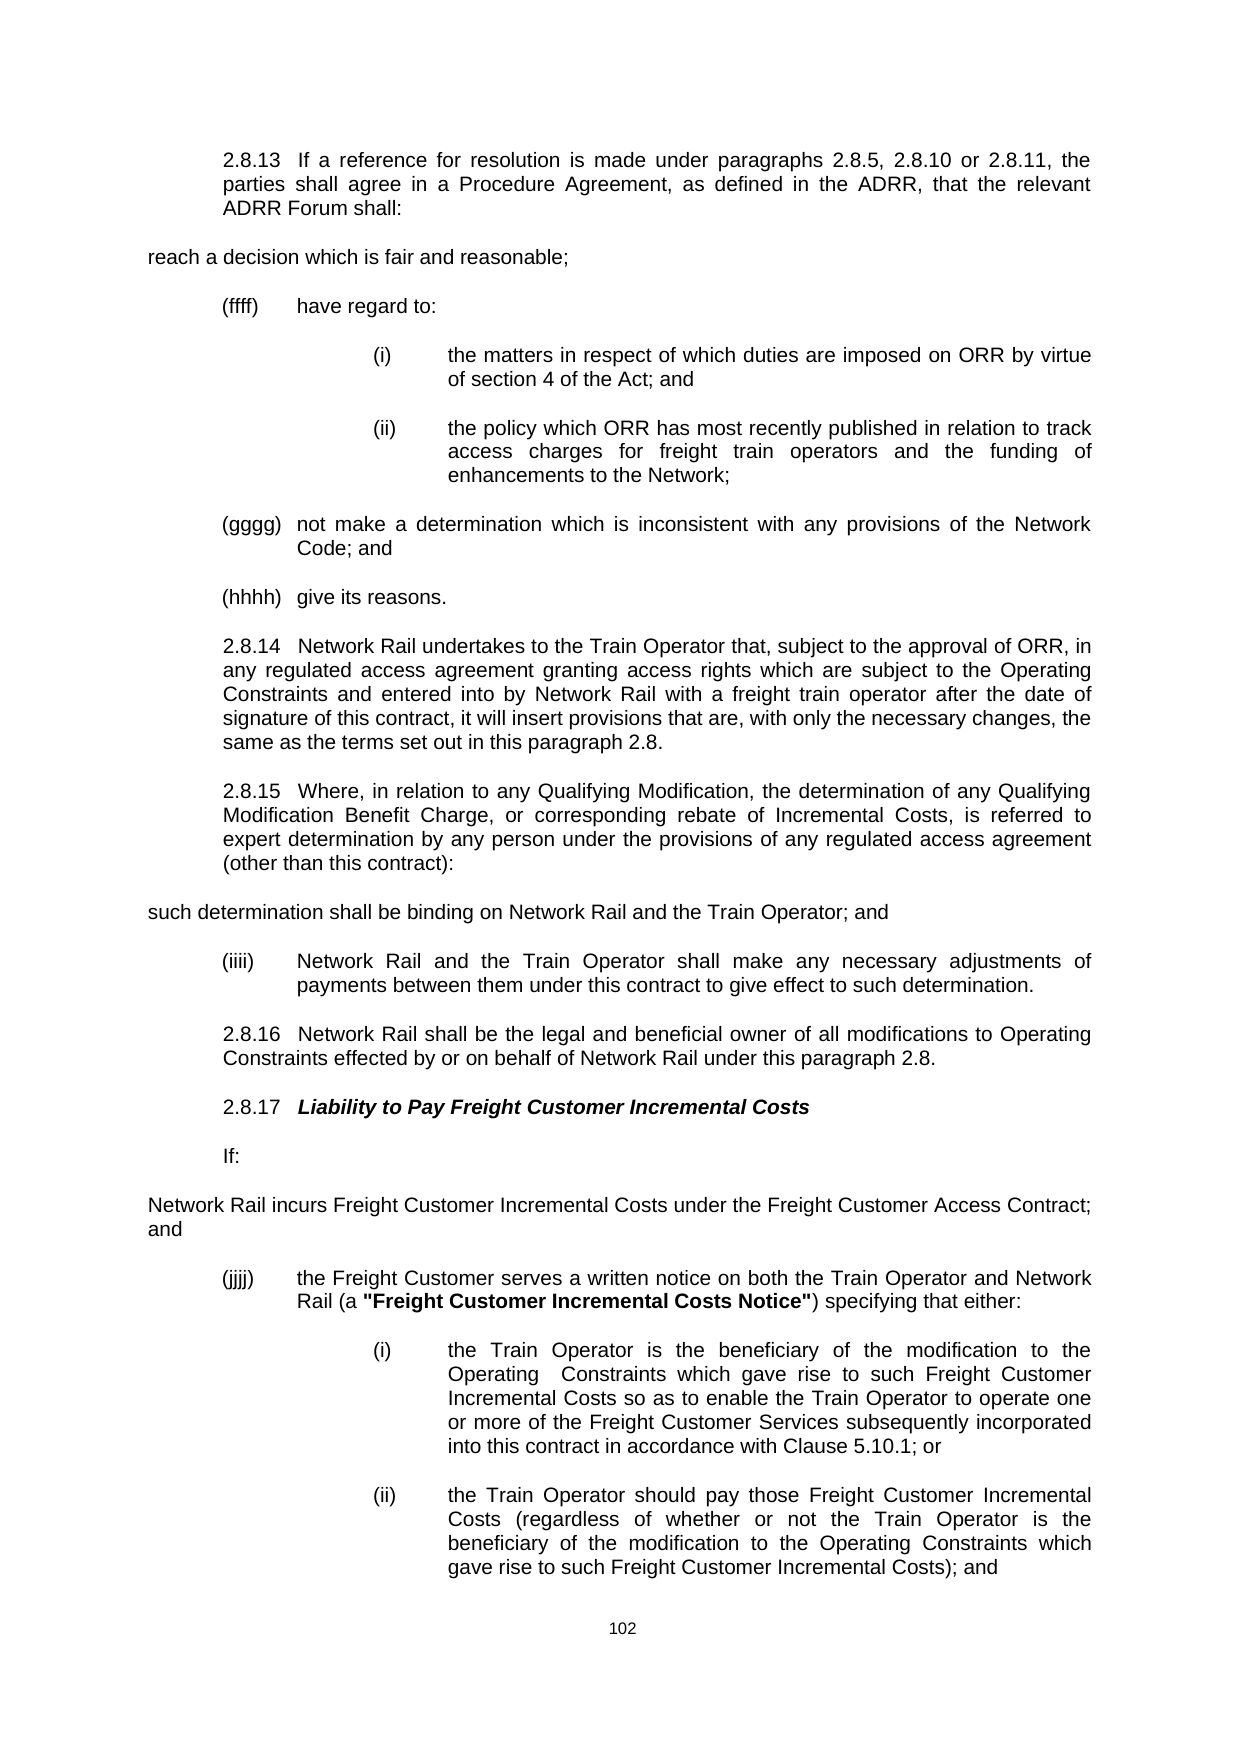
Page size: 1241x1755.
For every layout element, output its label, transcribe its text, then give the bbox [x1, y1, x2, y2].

list Liability to Pay Freight Customer Incremental Costs [223, 1094, 1093, 1118]
subtitle give its reasons. [222, 585, 1093, 609]
subtitle the matters in respect of which duties are imposed on ORR by virtue of section 4 of the Act; and [373, 342, 1093, 390]
subtitle the policy which ORR has most recently published in relation to track access charges for freight train operators and the funding of enhancements to the Network; [373, 415, 1093, 487]
list Where, in relation to any Qualifying Modification, the determination of any Qualifying Modification Benefit Charge, or corresponding rebate of Incremental Costs, is referred to expert determination by any person under the provisions of any regulated access agreement (other than this contract): [223, 779, 1093, 875]
subtitle Network Rail and the Train Operator shall make any necessary adjustments of payments between them under this contract to give effect to such determination. [222, 949, 1093, 997]
subtitle the Train Operator is the beneficiary of the modification to the Operating Constraints which gave rise to such Freight Customer Incremental Costs so as to enable the Train Operator to operate one or more of the Freight Customer Services subsequently incorporated into this contract in accordance with Clause 5.10.1; or [373, 1338, 1093, 1458]
list Network Rail undertakes to the Train Operator that, subject to the approval of ORR, in any regulated access agreement granting access rights which are subject to the Operating Constraints and entered into by Network Rail with a freight train operator after the date of signature of this contract, it will insert provisions that are, with only the necessary changes, the same as the terms set out in this paragraph 2.8. [223, 634, 1093, 754]
subtitle have regard to: [222, 293, 1093, 317]
subtitle the Train Operator should pay those Freight Customer Incremental Costs (regardless of whether or not the Train Operator is the beneficiary of the modification to the Operating Constraints which gave rise to such Freight Customer Incremental Costs); and [373, 1483, 1093, 1579]
text If: [223, 1143, 1093, 1167]
subtitle Network Rail incurs Freight Customer Incremental Costs under the Freight Customer Access Contract; and [148, 1192, 1093, 1240]
list Network Rail shall be the legal and beneficial owner of all modifications to Operating Constraints effected by or on behalf of Network Rail under this paragraph 2.8. [223, 1022, 1093, 1069]
subtitle reach a decision which is fair and reasonable; [148, 244, 1093, 268]
subtitle such determination shall be binding on Network Rail and the Train Operator; and [148, 900, 1093, 924]
subtitle not make a determination which is inconsistent with any provisions of the Network Code; and [222, 512, 1093, 560]
subtitle the Freight Customer serves a written notice on both the Train Operator and Network Rail (a "Freight Customer Incremental Costs Notice") specifying that either: [222, 1265, 1093, 1313]
list If a reference for resolution is made under paragraphs 2.8.5, 2.8.10 or 2.8.11, the parties shall agree in a Procedure Agreement, as defined in the ADRR, that the relevant ADRR Forum shall: [223, 148, 1093, 219]
